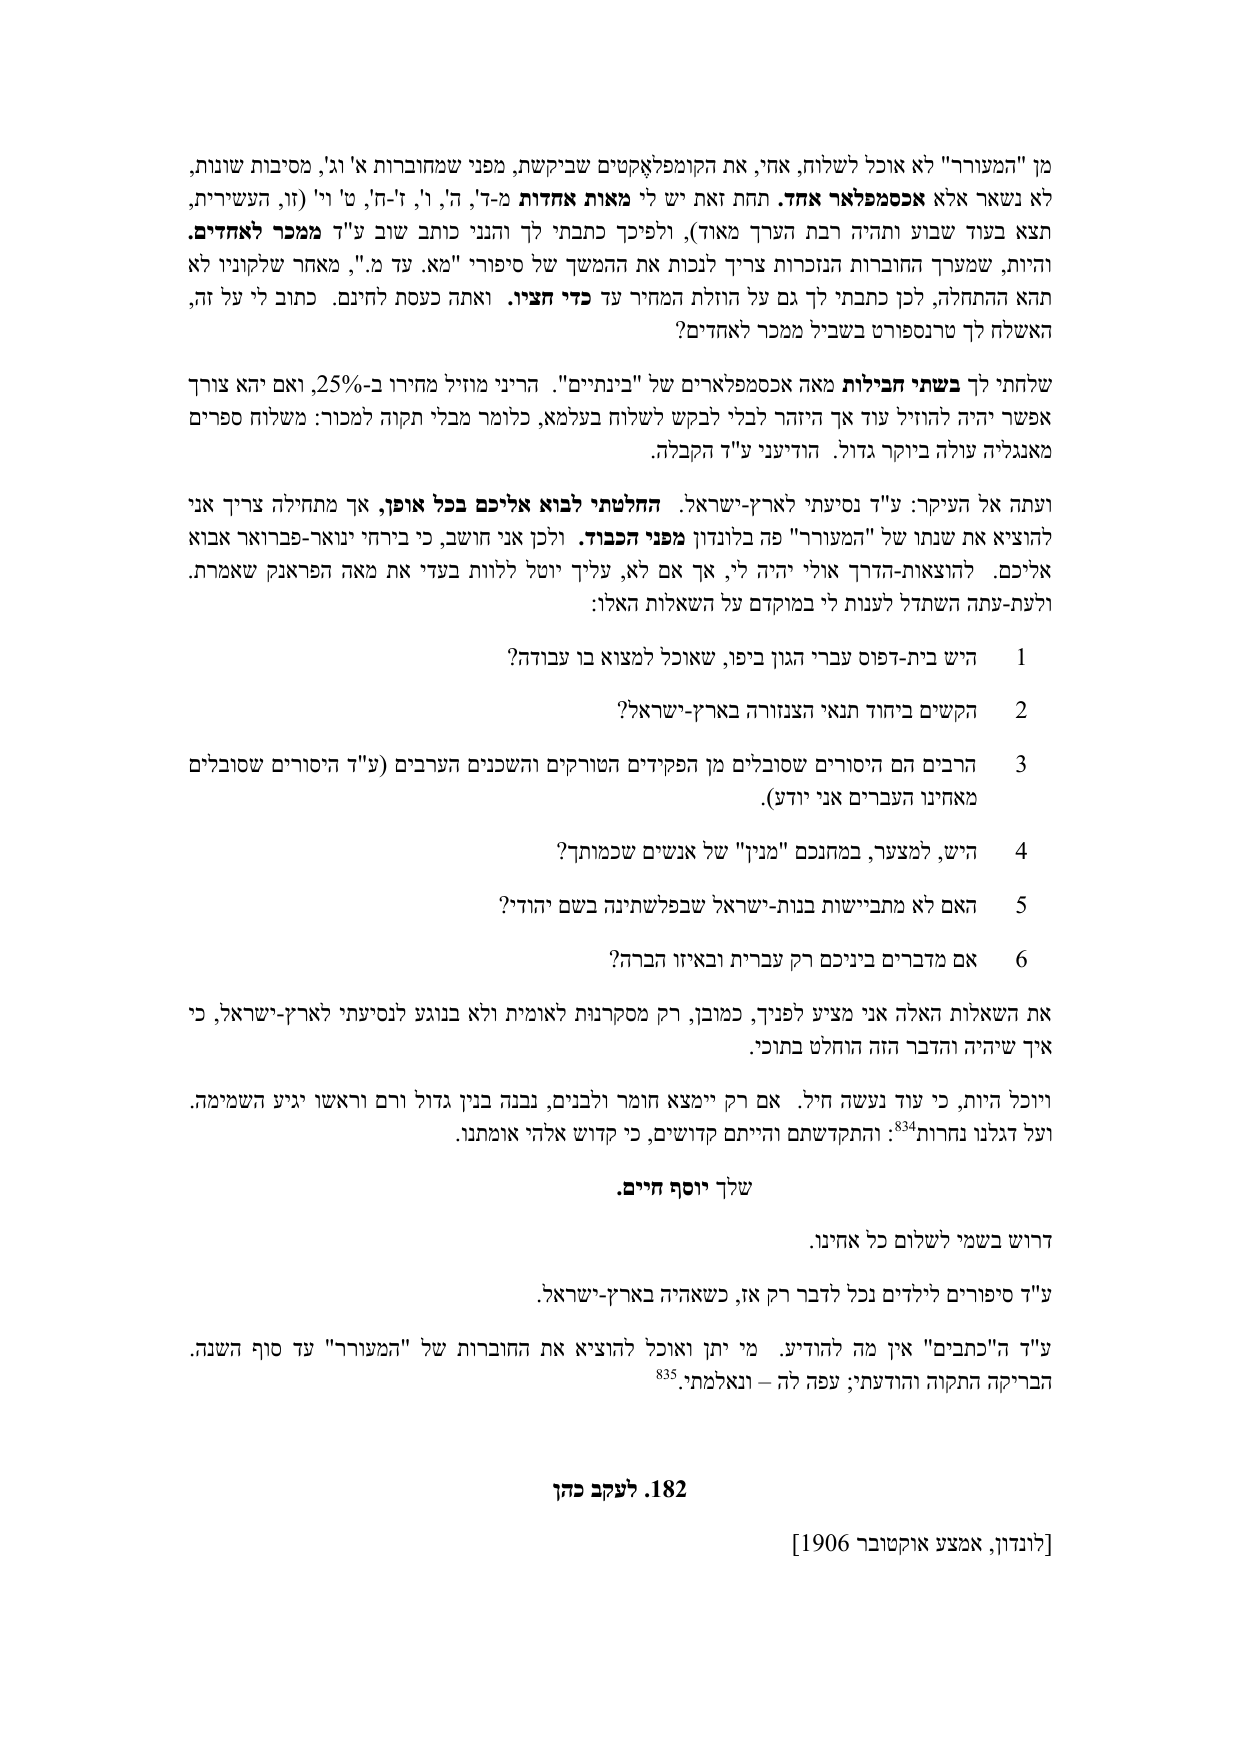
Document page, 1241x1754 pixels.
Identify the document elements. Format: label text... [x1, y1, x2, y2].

text דרוש בשמי לשלום כל אחינו. [187, 1226, 1053, 1254]
list היש, למצער, במחנכם "מנין" של אנשים שכמותך? [187, 836, 1015, 865]
text [לונדון, אמצע אוקטובר 1906] [187, 1528, 1053, 1557]
text ויוכל היות, כי עוד נעשה חיל. אם רק יימצא חומר ולבנים, נבנה בנין גדול ורם וראשו יגיע השמימה. ועל דגלנו נחרות: והתקדשתם והייתם קדושים, כי קדוש אלהי אומתנו. [187, 1085, 1053, 1147]
text את השאלות האלה אני מציע לפניך, כמובן, רק מסקרנוּת לאומית ולא בנוגע לנסיעתי לארץ-ישראל, כי איך שיהיה והדבר הזה הוחלט בתוכי. [187, 998, 1053, 1060]
text ע"ד ה"כתבים" אין מה להודיע. מי יתן ואוכל להוציא את החוברות של "המעורר" עד סוף השנה. הבריקה התקוה והודעתי; עפה לה – ונאלמתי. [187, 1333, 1053, 1395]
text מן "המעורר" לא אוכל לשלוח, אחי, את הקומפלאֶקטים שביקשת, מפני שמחוברות א' וג', מסיבות שונות, לא נשאר אלא אכסמפלאר אחד. תחת זאת יש לי מאות אחדות מ-ד', ה', ו', ז'-ח', ט' וי' (זו, העשירית, תצא בעוד שבוע ותהיה רבת הערך מאוד), ולפיכך כתבתי לך והנני כותב שוב ע"ד ממכר לאחדים. והיות, שמערך החוברות הנזכרות צריך לנכות את ההמשך של סיפורי "מא. עד מ.", מאחר שלקוניו לא תהא ההתחלה, לכן כתבתי לך גם על הוזלת המחיר עד כדי חציו. ואתה כעסת לחינם. כתוב לי על זה, האשלח לך טרנספורט בשביל ממכר לאחדים? [187, 150, 1053, 344]
text שלך יוסף חיים. [187, 1172, 1053, 1200]
text 182. לעקב כהן [187, 1474, 1053, 1503]
list האם לא מתביישות בנות-ישראל שבפלשתינה בשם יהודי? [187, 890, 1015, 919]
list הרבים הם היסורים שסובלים מן הפקידים הטורקים והשכנים הערבים (ע"ד היסורים שסובלים מאחינו העברים אני יודע). [187, 749, 1015, 811]
text ע"ד סיפורים לילדים נכל לדבר רק אז, כשאהיה בארץ-ישראל. [187, 1279, 1053, 1308]
list הקשים ביחוד תנאי הצנזורה בארץ-ישראל? [187, 696, 1015, 724]
list היש בית-דפוס עברי הגון ביפו, שאוכל למצוא בו עבודה? [187, 642, 1015, 671]
text ועתה אל העיקר: ע"ד נסיעתי לארץ-ישראל. החלטתי לבוא אליכם בכל אופן, אך מתחילה צריך אני להוציא את שנתו של "המעורר" פה בלונדון מפני הכבוד. ולכן אני חושב, כי בירחי ינואר-פברואר אבוא אליכם. להוצאות-הדרך אולי יהיה לי, אך אם לא, עליך יוטל ללוות בעדי את מאה הפראנק שאמרת. ולעת-עתה השתדל לענות לי במוקדם על השאלות האלו: [187, 489, 1053, 617]
text שלחתי לך בשתי חבילות מאה אכסמפלארים של "בינתיים". הריני מוזיל מחירו ב-25%, ואם יהא צורך אפשר יהיה להוזיל עוד אך היזהר לבלי לבקש לשלוח בעלמא, כלומר מבלי תקוה למכור: משלוח ספרים מאנגליה עולה ביוקר גדול. הודיעני ע"ד הקבלה. [187, 369, 1053, 464]
list אם מדברים ביניכם רק עברית ובאיזו הברה? [187, 944, 1015, 973]
